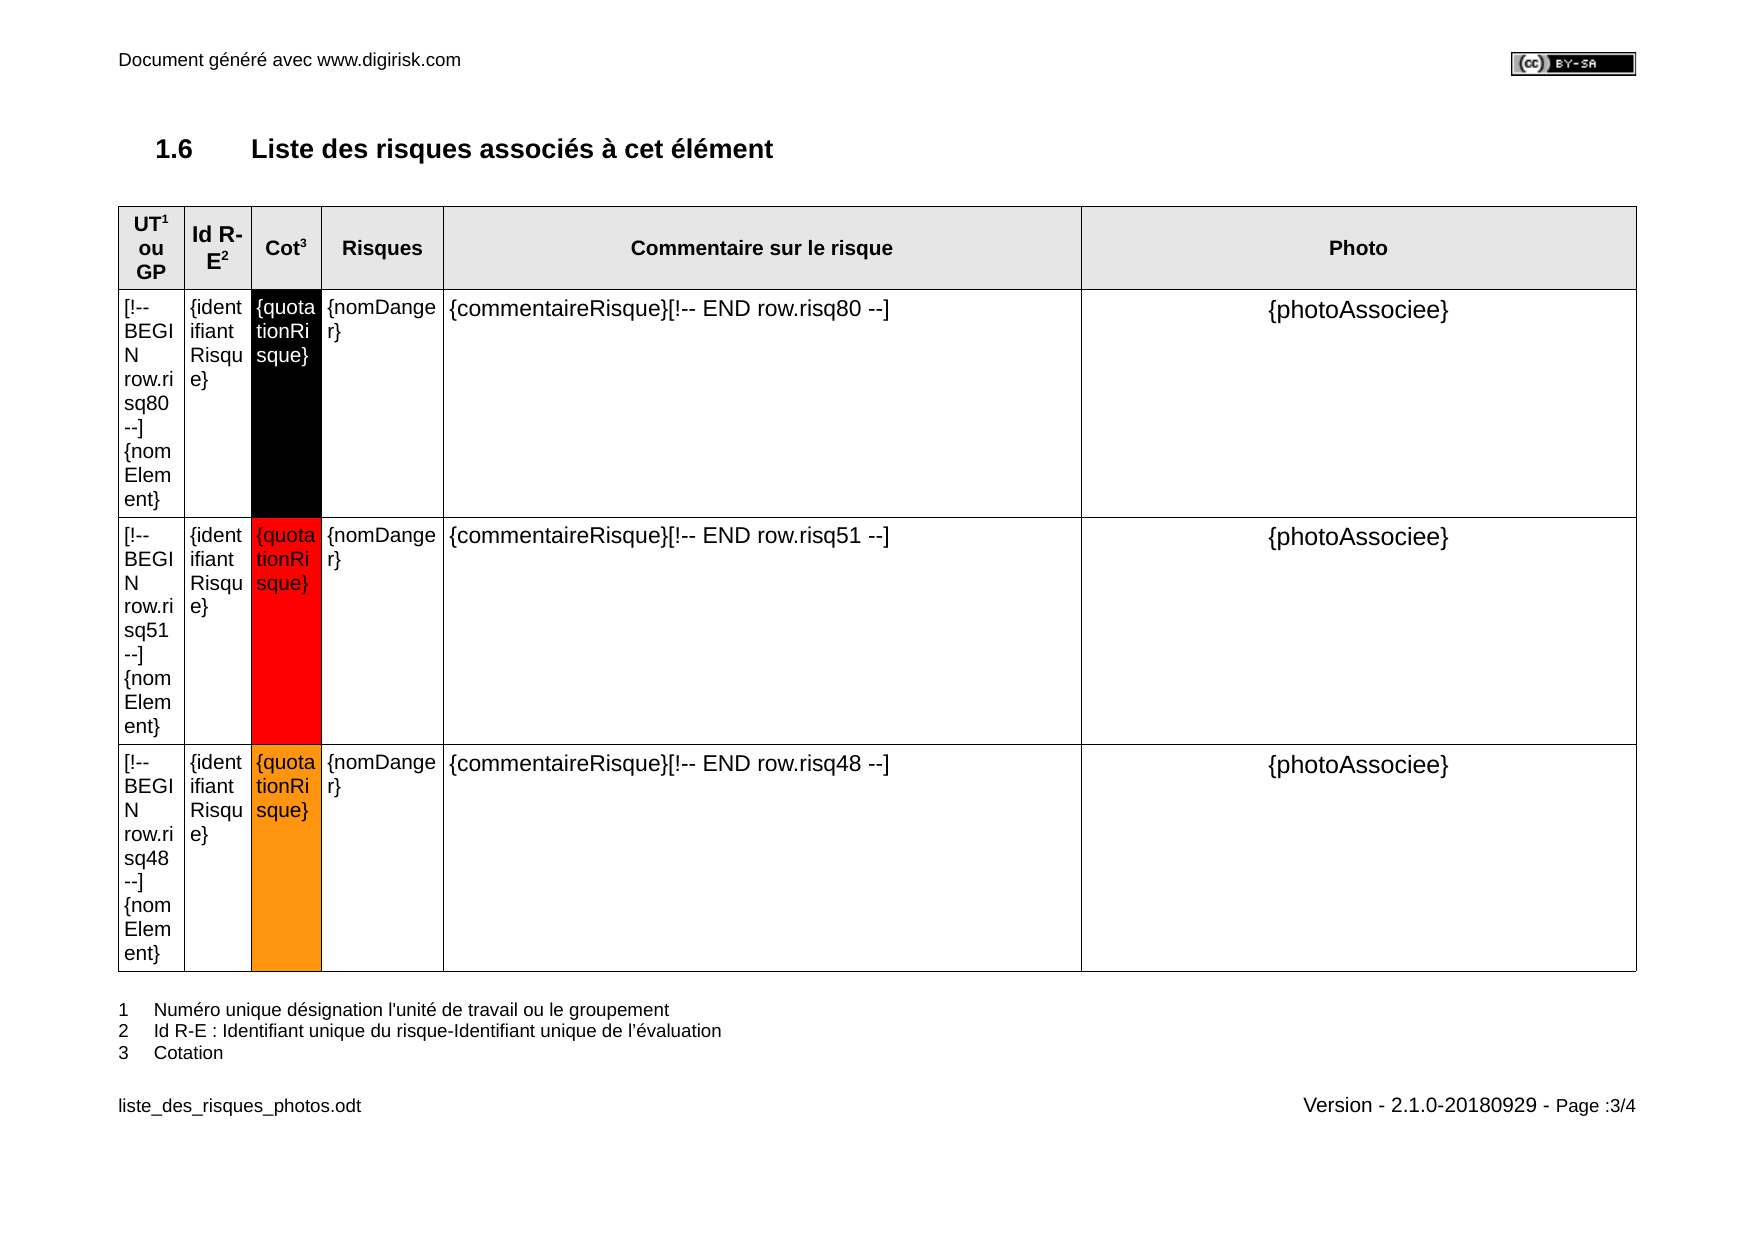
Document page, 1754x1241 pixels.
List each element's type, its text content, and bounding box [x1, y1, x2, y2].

table_cell {quotationRisque} [252, 518, 321, 744]
table_header Id R-E [185, 207, 251, 289]
table_cell [!-- BEGIN row.risq51 --]{nomElement} [119, 518, 184, 744]
table_cell {commentaireRisque}[!-- END row.risq48 --] [444, 745, 1081, 971]
table_cell {commentaireRisque}[!-- END row.risq51 --] [444, 518, 1081, 744]
table_header Photo [1082, 207, 1636, 289]
table_header Commentaire sur le risque [444, 207, 1081, 289]
table_header UT ou GP [119, 207, 184, 289]
picture [1511, 52, 1637, 76]
table_cell {photoAssociee} [1082, 290, 1636, 517]
table_cell {photoAssociee} [1082, 745, 1636, 971]
table_cell {quotationRisque} [252, 745, 321, 971]
table_cell {nomDanger} [322, 518, 443, 744]
table_header Risques [322, 207, 443, 289]
subtitle Liste des risques associés à cet élément [148, 133, 1636, 165]
table_cell [!-- BEGIN row.risq48 --]{nomElement} [119, 745, 184, 971]
table_cell {identifiantRisque} [185, 518, 251, 744]
table_cell {identifiantRisque} [185, 290, 251, 517]
table_cell {quotationRisque} [252, 290, 321, 517]
table_cell {nomDanger} [322, 290, 443, 517]
table_header Cot [252, 207, 321, 289]
table_cell [!-- BEGIN row.risq80 --]{nomElement} [119, 290, 184, 517]
table_cell {photoAssociee} [1082, 518, 1636, 744]
table_cell {identifiantRisque} [185, 745, 251, 971]
table_cell {commentaireRisque}[!-- END row.risq80 --] [444, 290, 1081, 517]
table_cell {nomDanger} [322, 745, 443, 971]
